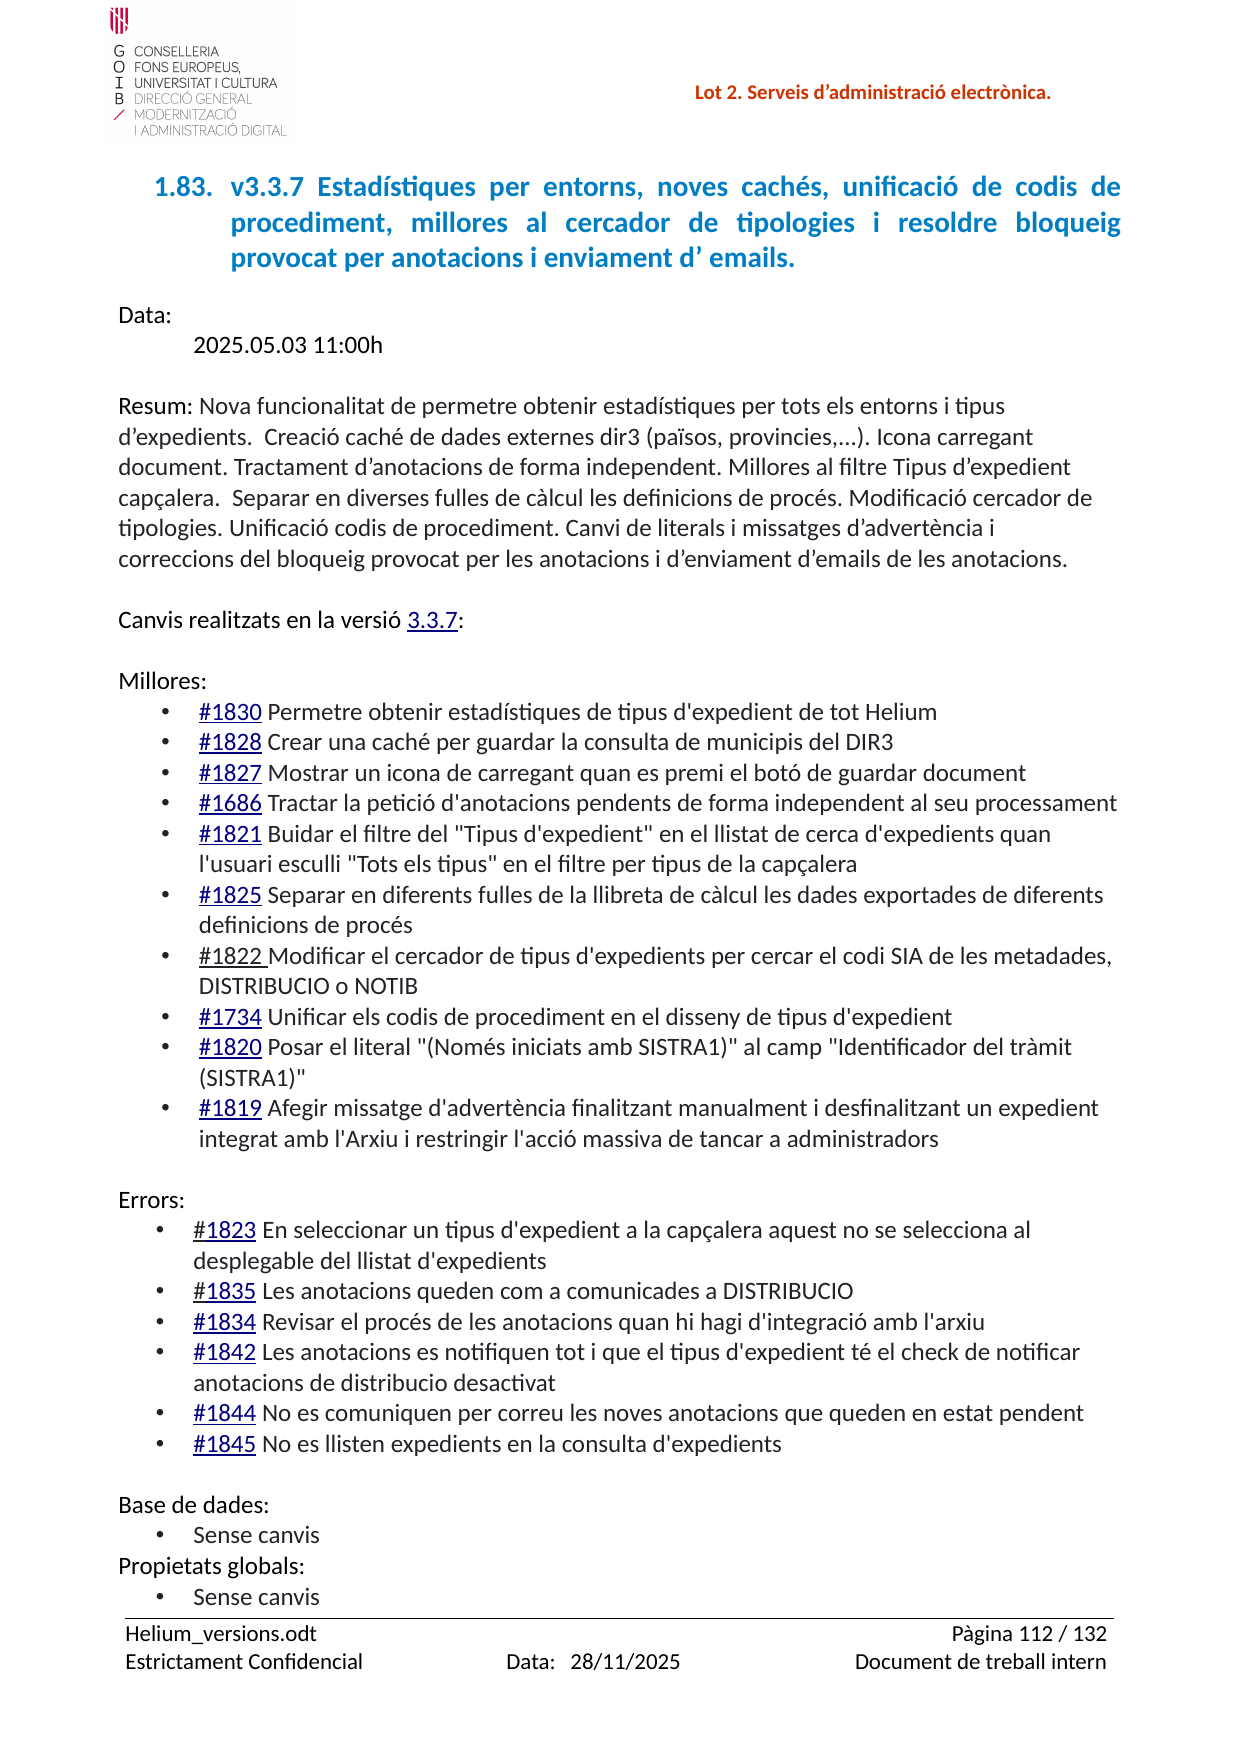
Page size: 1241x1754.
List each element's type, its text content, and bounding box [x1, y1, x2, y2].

list Sense canvis [156, 1520, 1122, 1550]
text Propietats globals: [118, 1550, 1122, 1581]
list #1828 Crear una caché per guardar la consulta de municipis del DIR3 [161, 726, 1122, 757]
list #1827 Mostrar un icona de carregant quan es premi el botó de guardar document [161, 757, 1122, 787]
subtitle v3.3.7 Estadístiques per entorns, noves cachés, unificació de codis de procediment, millores al cercador de tipologies i resoldre bloqueig provocat per anotacions i enviament d’ emails. [153, 168, 1122, 275]
text 2025.05.03 11:00h [118, 329, 1122, 360]
list #1842 Les anotacions es notifiquen tot i que el tipus d'expedient té el check de notificar anotacions de distribucio desactivat [156, 1337, 1122, 1398]
picture [100, 0, 297, 144]
list #1834 Revisar el procés de les anotacions quan hi hagi d'integració amb l'arxiu [156, 1306, 1122, 1337]
list #1844 No es comuniquen per correu les noves anotacions que queden en estat pendent [156, 1398, 1122, 1428]
list #1821 Buidar el filtre del "Tipus d'expedient" en el llistat de cerca d'expedients quan l'usuari esculli "Tots els tipus" en el filtre per tipus de la capçalera [161, 818, 1122, 879]
list #1820 Posar el literal "(Només iniciats amb SISTRA1)" al camp "Identificador del tràmit (SISTRA1)" [161, 1031, 1122, 1092]
list Sense canvis [156, 1581, 1122, 1611]
list #1734 Unificar els codis de procediment en el disseny de tipus d'expedient [161, 1001, 1122, 1031]
text Canvis realitzats en la versió 3.3.7: [118, 604, 1122, 634]
list #1825 Separar en diferents fulles de la llibreta de càlcul les dades exportades de diferents definicions de procés [161, 879, 1122, 940]
list #1822 Modificar el cercador de tipus d'expedients per cercar el codi SIA de les metadades, DISTRIBUCIO o NOTIB [161, 940, 1122, 1001]
list #1823 En seleccionar un tipus d'expedient a la capçalera aquest no se selecciona al desplegable del llistat d'expedients [156, 1214, 1122, 1276]
text Millores: [118, 665, 1122, 696]
list #1686 Tractar la petició d'anotacions pendents de forma independent al seu processament [161, 787, 1122, 818]
list #1819 Afegir missatge d'advertència finalitzant manualment i desfinalitzant un expedient integrat amb l'Arxiu i restringir l'acció massiva de tancar a administradors [161, 1092, 1122, 1153]
text Base de dades: [118, 1489, 1122, 1520]
text Errors: [118, 1184, 1122, 1214]
text Resum: Nova funcionalitat de permetre obtenir estadístiques per tots els entorns i tipus d’expedients. Creació caché de dades externes dir3 (països, provincies,...). Icona carregant document. Tractament d’anotacions de forma independent. Millores al filtre Tipus d’expedient capçalera. Separar en diverses fulles de càlcul les definicions de procés. Modificació cercador de tipologies. Unificació codis de procediment. Canvi de literals i missatges d’advertència i correccions del bloqueig provocat per les anotacions i d’enviament d’emails de les anotacions. [118, 390, 1122, 573]
list #1845 No es llisten expedients en la consulta d'expedients [156, 1428, 1122, 1459]
list #1835 Les anotacions queden com a comunicades a DISTRIBUCIO [156, 1276, 1122, 1306]
list #1830 Permetre obtenir estadístiques de tipus d'expedient de tot Helium [161, 696, 1122, 726]
text Data: [118, 299, 1122, 329]
